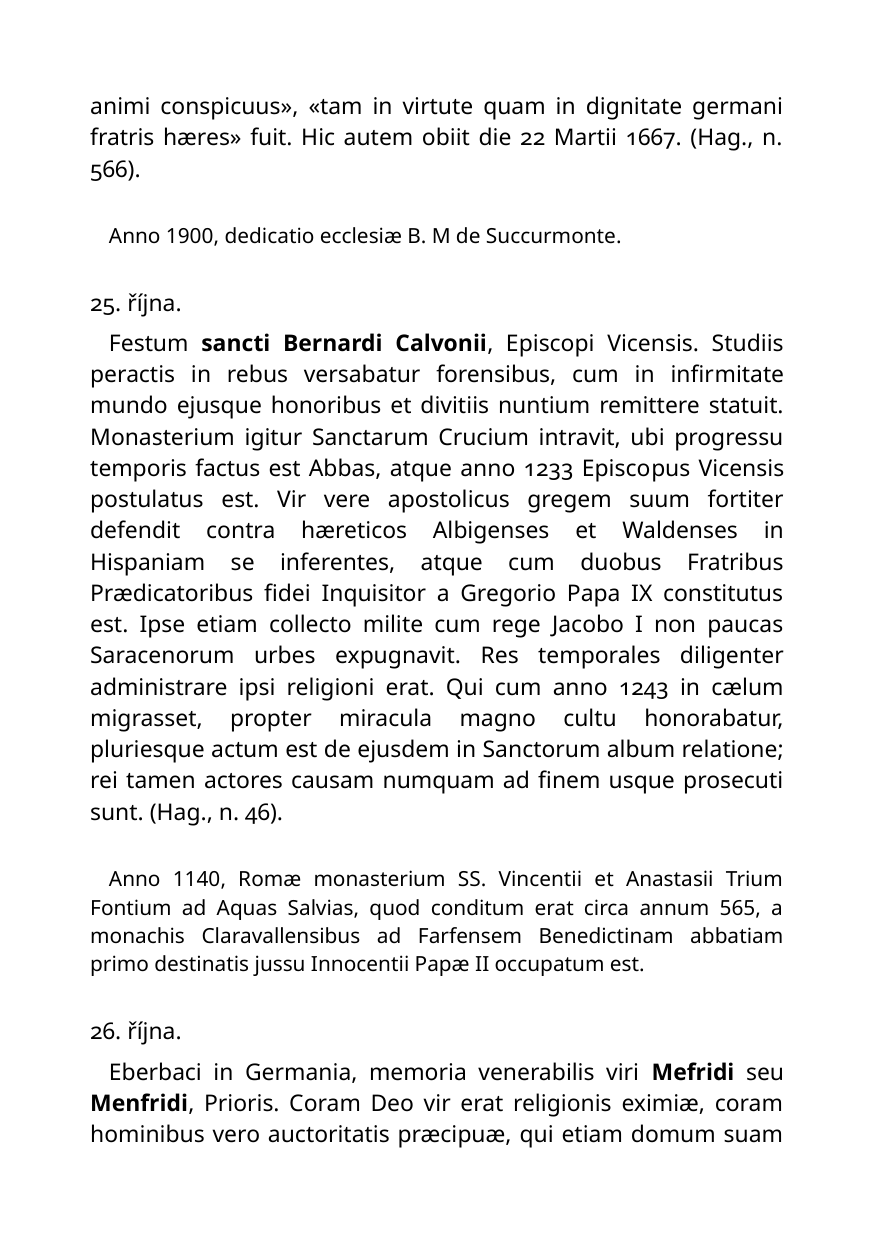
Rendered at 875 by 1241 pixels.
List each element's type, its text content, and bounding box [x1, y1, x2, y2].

text 25. října. [90, 287, 784, 318]
text Festum sancti Bernardi Calvonii, Episcopi Vicensis. Studiis peractis in rebus versabatur forensibus, cum in infir­mitate mundo ejusque honoribus et divitiis nuntium remittere statuit. Monasterium igitur Sanctarum Crucium intravit, ubi progressu temporis factus est Abbas, atque anno 1233 Episco­pus Vicensis postulatus est. Vir vere apostolicus gregem suum fortiter defendit contra hæreticos Albigenses et Waldenses in Hispaniam se inferentes, atque cum duobus Fratribus Prædicatoribus fidei Inquisitor a Gregorio Papa IX constitutus est. Ipse etiam collecto milite cum rege Jacobo I non paucas Saracenorum urbes expugnavit. Res temporales diligenter administrare ipsi religioni erat. Qui cum anno 1243 in cælum migrasset, propter miracula magno cultu honorabatur, pluriesque actum est de ejusdem in Sanctorum album relatione; rei tamen actores causam numquam ad finem usque prosecuti sunt. (Hag., n. 46). [90, 327, 784, 827]
text 26. října. [90, 1015, 784, 1047]
text Anno 1140, Romæ monasterium SS. Vincentii et Anastasii Trium Fontium ad Aquas Salvias, quod conditum erat circa annum 565, a monachis Claravallensibus ad Farfensem Benedictinam abbatiam primo destinatis jussu Innocentii Papæ II occupatum est. [90, 864, 784, 978]
text Eberbaci in Germania, memoria venerabilis viri Mefridi seu Menfridi, Prioris. Coram Deo vir erat religionis eximiæ, coram hominibus vero auctoritatis præcipuæ, qui etiam domum suam [90, 1056, 784, 1149]
text animi conspicuus», «tam in virtute quam in dignitate germani fratris hæres» fuit. Hic autem obiit die 22 Martii 1667. (Hag., n. 566). [90, 90, 784, 184]
text Anno 1900, dedicatio ecclesiæ B. M de Succurmonte. [90, 221, 784, 249]
